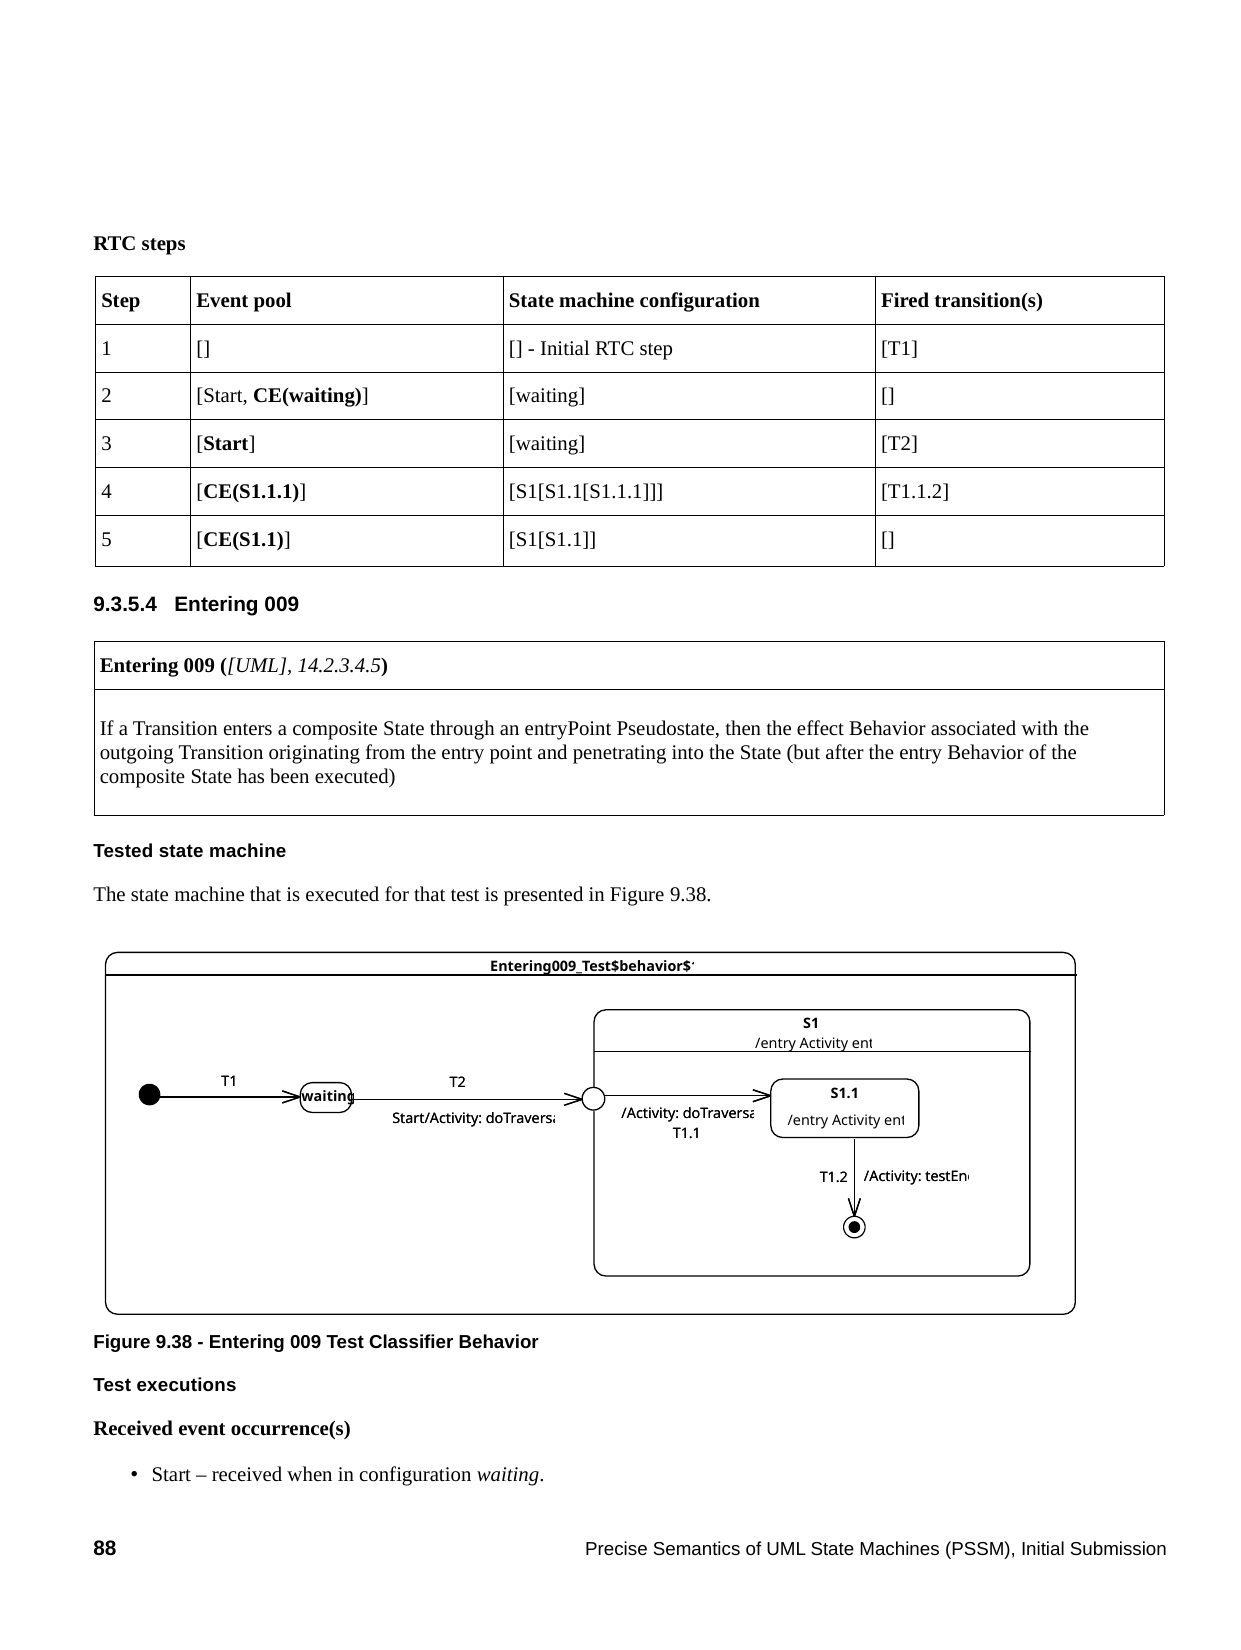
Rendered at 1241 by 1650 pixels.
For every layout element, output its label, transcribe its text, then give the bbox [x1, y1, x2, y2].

table_cell [] [191, 325, 503, 372]
table_cell [T2] [876, 420, 1164, 467]
table_cell 4 [96, 468, 190, 515]
table_cell [waiting] [504, 373, 875, 419]
table_cell [Start, CE(waiting)] [191, 373, 503, 419]
table_cell [CE(S1.1.1)] [191, 468, 503, 515]
text The state machine that is executed for that test is presented in Figure 9.38. [93, 882, 1164, 906]
table_cell [waiting] [504, 420, 875, 467]
table_cell [] - Initial RTC step [504, 325, 875, 372]
text Figure 9.38 - Entering 009 Test Classifier Behavior [93, 940, 1089, 1353]
table_cell 5 [96, 516, 190, 566]
text Received event occurrence(s) [93, 1416, 1164, 1440]
table_cell [] [876, 516, 1164, 566]
table_cell [T1.1.2] [876, 468, 1164, 515]
table_cell [CE(S1.1)] [191, 516, 503, 566]
table_cell If a Transition enters a composite State through an entryPoint Pseudostate, then the effect Behavior associated with the outgoing Transition originating from the entry point and penetrating into the State (but after the entry Behavior of the composite State has been executed) [95, 690, 1164, 814]
table_header Step [96, 277, 190, 324]
table_header Event pool [191, 277, 503, 324]
table_cell [] [876, 373, 1164, 419]
table_header Fired transition(s) [876, 277, 1164, 324]
subtitle Test executions [93, 927, 1164, 1395]
table_cell 1 [96, 325, 190, 372]
subtitle Entering 009 [93, 591, 1164, 616]
table_header Entering 009 ([UML], 14.2.3.4.5) [95, 642, 1164, 689]
table_cell [S1[S1.1[S1.1.1]]] [504, 468, 875, 515]
table_cell [Start] [191, 420, 503, 467]
table_cell [T1] [876, 325, 1164, 372]
table_cell 2 [96, 373, 190, 419]
subtitle Tested state machine [93, 840, 1164, 861]
list Start – received when in configuration waiting. [131, 1461, 1164, 1486]
table_cell [S1[S1.1]] [504, 516, 875, 566]
text RTC steps [93, 231, 1164, 255]
table_cell 3 [96, 420, 190, 467]
table_header State machine configuration [504, 277, 875, 324]
